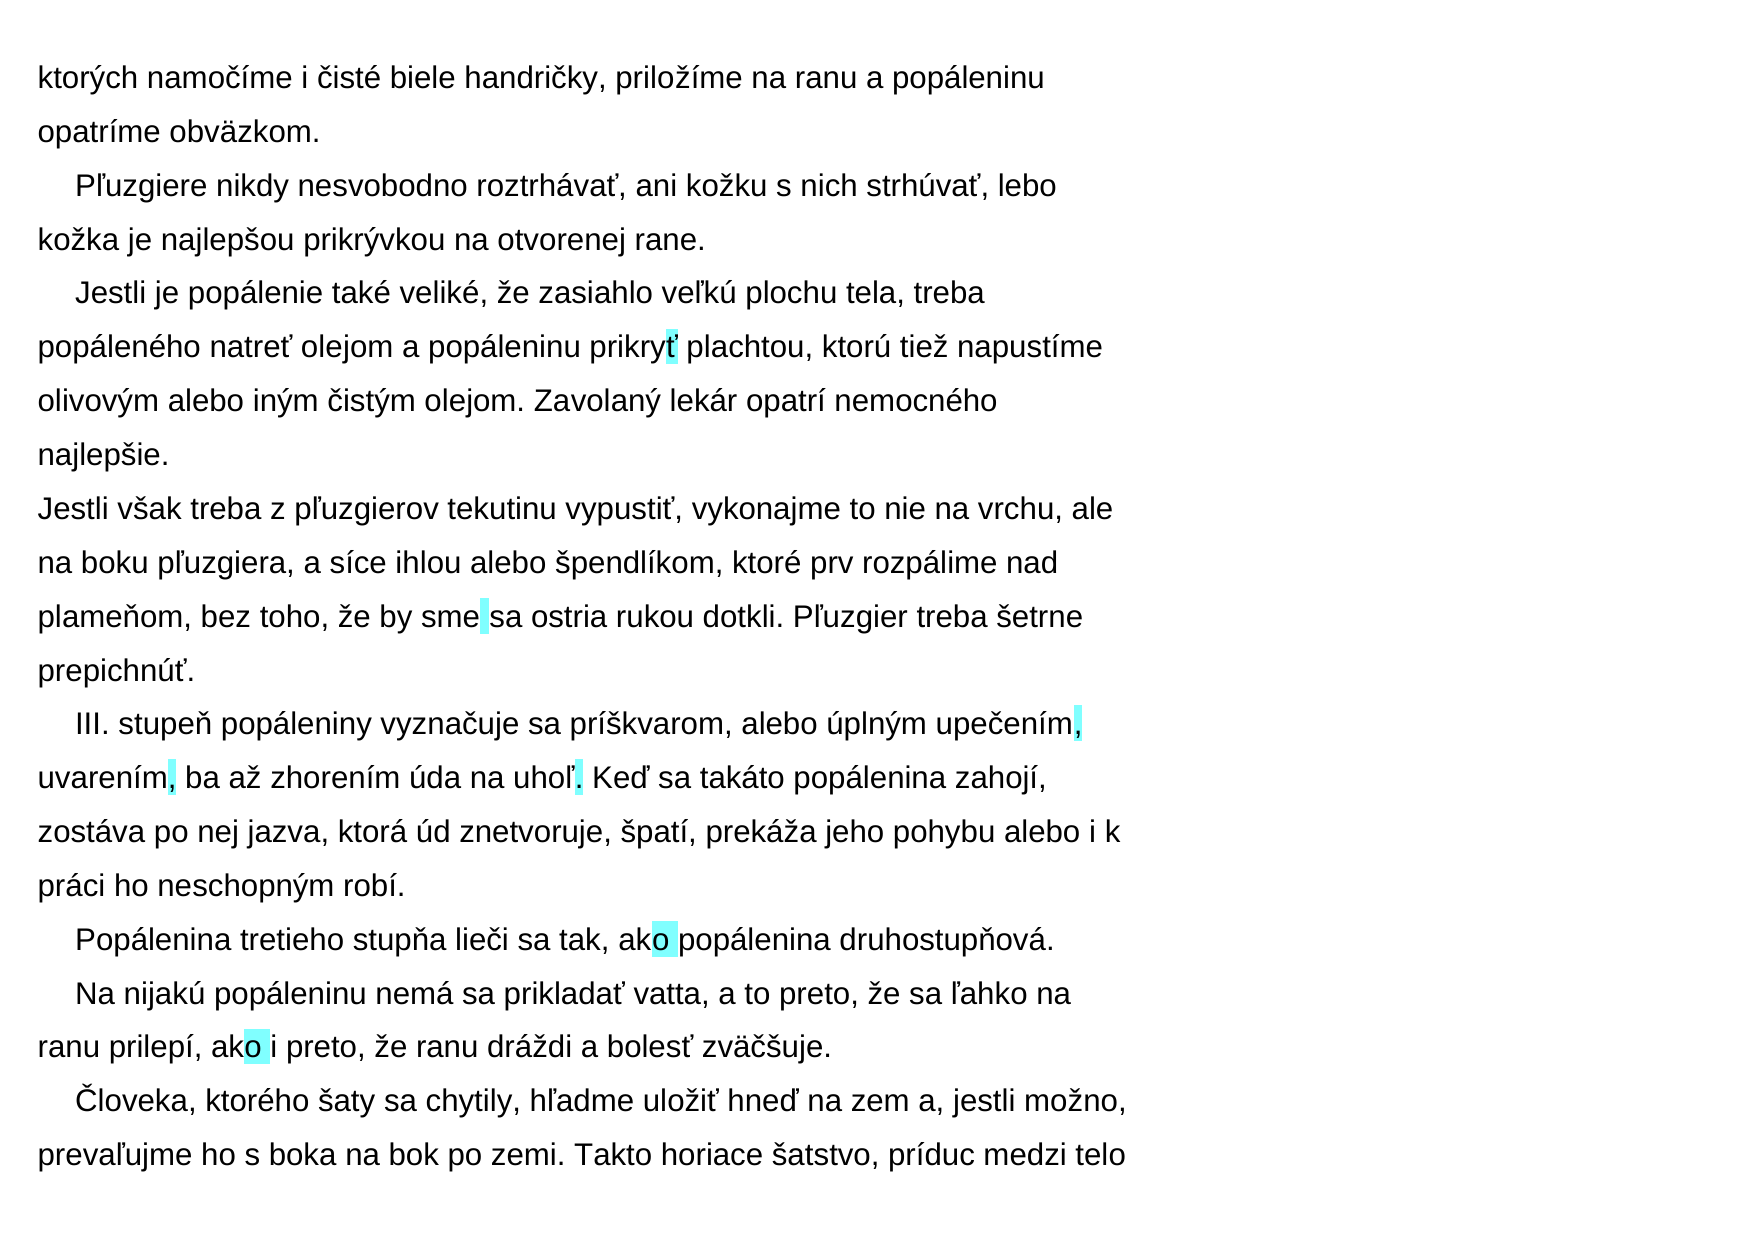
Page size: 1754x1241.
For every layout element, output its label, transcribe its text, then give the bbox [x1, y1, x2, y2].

text Človeka, ktorého šaty sa chytily, hľadme uložiť hneď na zem a, jestli možno, prevaľujme ho s boka na bok po zemi. Takto horiace šatstvo, príduc medzi telo [37, 1082, 1130, 1172]
text Na nijakú popáleninu nemá sa prikladať vatta, a to preto, že sa ľahko na ranu prilepí, ako i preto, že ranu dráždi a bolesť zväčšuje. [37, 975, 1130, 1064]
text Pľuzgiere nikdy nesvobodno roztrhávať, ani kožku s nich strhúvať, lebo kožka je najlepšou prikrývkou na otvorenej rane. [37, 167, 1130, 257]
text Jestli však treba z pľuzgierov tekutinu vypustiť, vykonajme to nie na vrchu, ale na boku pľuzgiera, a síce ihlou alebo špendlíkom, ktoré prv rozpálime nad plameňom, bez toho, že by sme sa ostria rukou dotkli. Pľuzgier treba šetrne prepichnúť. [37, 490, 1130, 687]
text Popálenina tretieho stupňa lieči sa tak, ako popálenina druhostupňová. [37, 921, 1130, 957]
text ktorých namočíme i čisté biele handričky, prilo­žíme na ranu a popáleninu opatríme obväzkom. [37, 59, 1130, 149]
text Jestli je popálenie také veliké, že zasiahlo veľkú plochu tela, treba popáleného natreť ole­jom a popáleninu prikryť plachtou, ktorú tiež napustíme olivovým alebo iným čistým olejom. Za­volaný lekár opatrí nemocného najlepšie. [37, 274, 1130, 472]
text III. stupeň popáleniny vyznačuje sa príškvarom, alebo úplným upečením, uvarením, ba až zhorením úda na uhoľ. Keď sa takáto popálenina zahojí, zostáva po nej jazva, ktorá úd znetvoruje, špatí, prekáža jeho pohybu alebo i k práci ho ne­schopným robí. [37, 705, 1130, 903]
